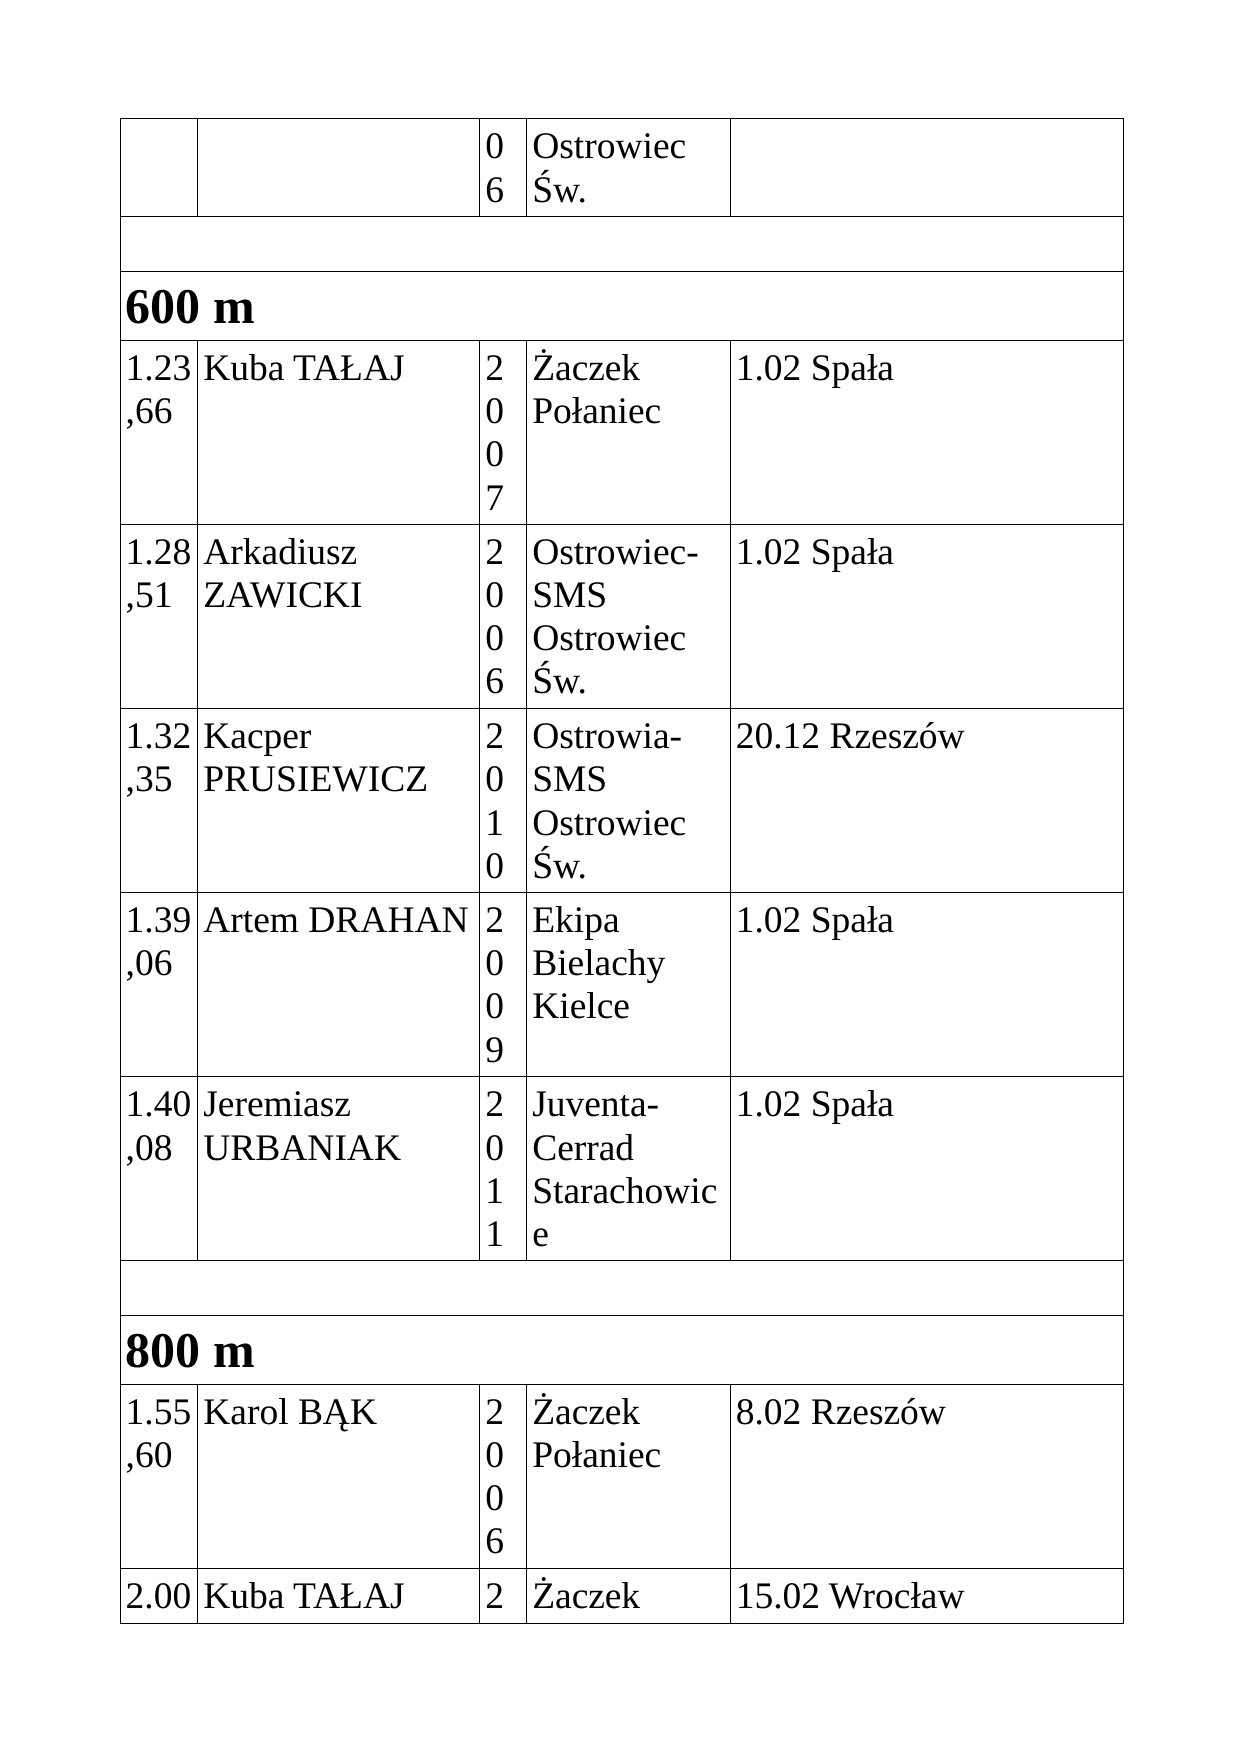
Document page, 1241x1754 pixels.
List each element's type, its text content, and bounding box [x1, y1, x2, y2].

table_cell Ostrowiec Św. [527, 119, 730, 216]
table_cell Arkadiusz ZAWICKI [198, 525, 479, 708]
table_cell 1.23,66 [121, 341, 197, 524]
table_cell 2 [480, 1569, 526, 1622]
table_cell 2007 [480, 341, 526, 524]
table_cell 1.02 Spała [731, 893, 1123, 1076]
table_cell 1.55,60 [121, 1385, 197, 1568]
table_cell Ekipa Bielachy Kielce [527, 893, 730, 1076]
table_cell Żaczek [527, 1569, 730, 1622]
table_cell 06 [480, 119, 526, 216]
table_cell [121, 217, 1123, 271]
table_cell Juventa-Cerrad Starachowice [527, 1077, 730, 1260]
table_cell 2006 [480, 525, 526, 708]
table_cell Ostrowiec-SMS Ostrowiec Św. [527, 525, 730, 708]
table_cell 8.02 Rzeszów [731, 1385, 1123, 1568]
table_cell 2.00 [121, 1569, 197, 1622]
table_cell Kuba TAŁAJ [198, 1569, 479, 1622]
table_cell 2010 [480, 709, 526, 892]
table_cell Żaczek Połaniec [527, 341, 730, 524]
table_cell 1.28,51 [121, 525, 197, 708]
table_cell 1.02 Spała [731, 1077, 1123, 1260]
table_cell 2009 [480, 893, 526, 1076]
table_cell 800 m [121, 1316, 1123, 1384]
table_cell 20.12 Rzeszów [731, 709, 1123, 892]
table_cell Karol BĄK [198, 1385, 479, 1568]
table_cell [731, 119, 1123, 216]
table_cell 1.32,35 [121, 709, 197, 892]
table_cell [198, 119, 479, 216]
table_cell Jeremiasz URBANIAK [198, 1077, 479, 1260]
table_cell Żaczek Połaniec [527, 1385, 730, 1568]
table_cell [121, 119, 197, 216]
table_cell [121, 1261, 1123, 1315]
table_cell 1.02 Spała [731, 525, 1123, 708]
table_cell Ostrowia-SMS Ostrowiec Św. [527, 709, 730, 892]
table_cell 15.02 Wrocław [731, 1569, 1123, 1622]
table_cell 2011 [480, 1077, 526, 1260]
table_cell 2006 [480, 1385, 526, 1568]
table_cell Artem DRAHAN [198, 893, 479, 1076]
table_cell Kacper PRUSIEWICZ [198, 709, 479, 892]
table_cell 1.39,06 [121, 893, 197, 1076]
table_cell 1.02 Spała [731, 341, 1123, 524]
table_cell 1.40,08 [121, 1077, 197, 1260]
table_cell 600 m [121, 272, 1123, 340]
table_cell Kuba TAŁAJ [198, 341, 479, 524]
